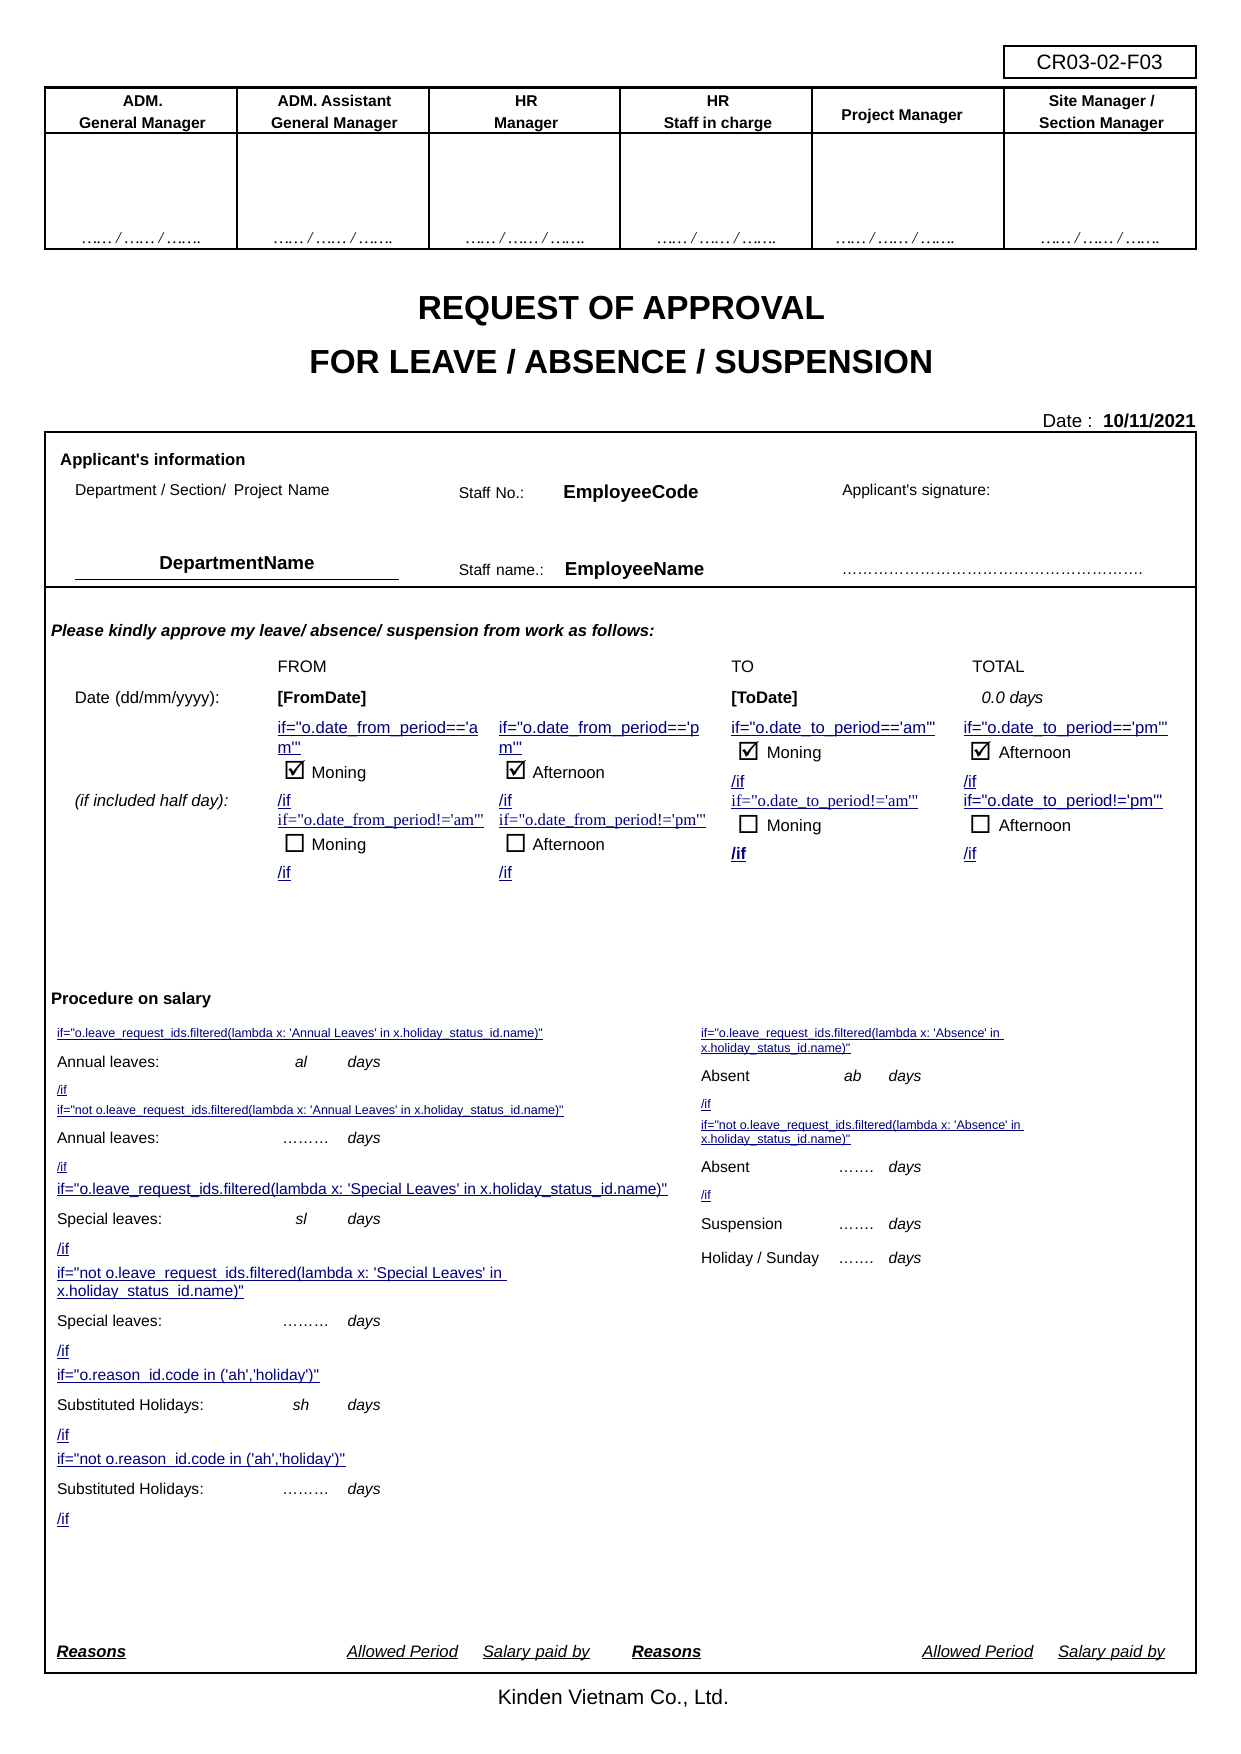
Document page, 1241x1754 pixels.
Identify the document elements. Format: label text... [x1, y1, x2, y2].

table_header HR Staff in charge [621, 89, 811, 132]
table_cell Date (dd/mm/yyyy): [51, 682, 272, 713]
table_cell [345, 1156, 692, 1177]
text Date : 10/11/2021 [817, 410, 1196, 431]
table_cell ……… [266, 1120, 344, 1156]
table_cell ……. [829, 1205, 885, 1241]
table_cell …… / …… / ……. [621, 134, 811, 248]
table_cell [46, 1014, 1195, 1540]
table_cell /if [698, 1185, 829, 1205]
table_cell days [345, 1303, 692, 1339]
table_cell if="not o.leave_request_ids.filtered(lambda x: 'Absence' in x.holiday_status_id.name)" [698, 1114, 1060, 1149]
table_cell days [885, 1205, 1060, 1241]
table_cell if="o.date_to_period=='am'" /if if="o.date_to_period!='am'" /if [726, 713, 958, 869]
table_cell [345, 1423, 692, 1447]
table_cell /if [698, 1094, 1060, 1114]
table_cell [46, 1540, 1195, 1630]
table_cell [620, 1630, 1195, 1672]
table_cell days [345, 1201, 692, 1237]
table_cell Substituted Holidays: [54, 1387, 266, 1423]
table_cell if="o.date_from_period=='am'" /if if="o.date_from_period!='am'" /if [272, 713, 493, 888]
table_header [695, 1020, 1063, 1534]
table_header Site Manager / Section Manager [1005, 89, 1195, 132]
table_cell /if [54, 1423, 266, 1447]
table_cell /if [54, 1339, 266, 1363]
table_header Moning [761, 738, 952, 772]
table_cell ……… [266, 1303, 344, 1339]
table_header Applicant's information [46, 433, 1195, 475]
table_cell …… / …… / ……. [46, 134, 236, 248]
table_cell [266, 1237, 344, 1261]
table_header  [731, 738, 761, 772]
table_header CR03-02-F03 [1005, 47, 1195, 77]
table_cell [46, 894, 1195, 984]
table_header  [499, 757, 527, 791]
table_cell al [266, 1044, 344, 1079]
table_cell days [345, 1471, 692, 1507]
table_cell 0.0 days [958, 682, 1190, 713]
table_cell [266, 1507, 344, 1531]
table_cell /if [54, 1507, 266, 1531]
table_header [51, 651, 272, 682]
table_cell [345, 1339, 692, 1363]
text FOR LEAVE / ABSENCE / SUSPENSION [290, 342, 953, 381]
table_header Allowed Period [916, 1636, 1047, 1666]
table_header DepartmentName [75, 546, 398, 579]
table_header Salary paid by [472, 1636, 620, 1666]
table_cell …… / …… / ……. [1005, 134, 1195, 248]
table_cell [FromDate] [272, 682, 493, 713]
table_cell ……. [829, 1149, 885, 1185]
table_cell [266, 1339, 344, 1363]
table_header Staff No.: EmployeeCode Staff name.: EmployeeName [429, 475, 812, 586]
table_header  [278, 829, 306, 863]
table_cell days [885, 1149, 1060, 1185]
table_cell [46, 1630, 620, 1672]
table_header Reasons [51, 1636, 341, 1666]
table_header ADM. General Manager [46, 89, 236, 132]
table_header Department / Section/ Project Name [46, 475, 428, 586]
table_header Applicant's signature: …………………………………………………. [812, 475, 1195, 586]
table_header Allowed Period [341, 1636, 472, 1666]
table_header TO [726, 651, 958, 682]
table_header  [499, 829, 527, 863]
table_cell [46, 646, 720, 894]
table_header  [963, 738, 993, 772]
table_cell days [345, 1044, 692, 1079]
table_header Moning [306, 829, 487, 863]
table_cell if="o.reason_id.code in ('ah','holiday')" [54, 1363, 692, 1387]
subtitle REQUEST OF APPROVAL [290, 288, 953, 327]
table_header Afternoon [527, 757, 708, 791]
table_cell [ToDate] [726, 682, 958, 713]
table_cell …… / …… / ……. [813, 134, 1003, 248]
table_cell /if [54, 1156, 266, 1177]
table_cell Special leaves: [54, 1303, 266, 1339]
table_header FROM [272, 651, 493, 682]
table_header Project Manager [813, 89, 1003, 132]
table_cell days [885, 1241, 1060, 1275]
table_cell Substituted Holidays: [54, 1471, 266, 1507]
table_cell if="not o.reason_id.code in ('ah','holiday')" [54, 1447, 692, 1471]
table_cell Procedure on salary [46, 984, 1195, 1014]
table_header Afternoon [993, 738, 1184, 772]
table_header Moning [761, 810, 952, 844]
table_header  [731, 810, 761, 844]
table_cell Suspension [698, 1205, 829, 1241]
table_header  [963, 810, 993, 844]
table_header Moning [306, 757, 487, 791]
table_cell Holiday / Sunday [698, 1241, 829, 1275]
table_cell /if [54, 1237, 266, 1261]
table_cell ……. [829, 1241, 885, 1275]
table_cell ……… [266, 1471, 344, 1507]
table_cell …… / …… / ……. [238, 134, 428, 248]
table_header TOTAL [958, 651, 1190, 682]
table_cell [885, 1185, 1060, 1205]
table_header if="o.leave_request_ids.filtered(lambda x: 'Annual Leaves' in x.holiday_status_id.name)" [54, 1023, 692, 1043]
table_cell [266, 1423, 344, 1447]
table_cell [266, 1156, 344, 1177]
table_cell Absent [698, 1058, 829, 1094]
table_cell ab [829, 1058, 885, 1094]
table_cell days [885, 1058, 1060, 1094]
table_cell sl [266, 1201, 344, 1237]
table_header Salary paid by [1048, 1636, 1195, 1666]
table_header [51, 1020, 695, 1534]
table_cell …… / …… / ……. [430, 134, 619, 248]
table_header [493, 651, 714, 682]
table_cell Special leaves: [54, 1201, 266, 1237]
table_header Afternoon [527, 829, 708, 863]
table_cell Annual leaves: [54, 1044, 266, 1079]
table_cell if="not o.leave_request_ids.filtered(lambda x: 'Annual Leaves' in x.holiday_status_id.name)" [54, 1100, 692, 1120]
table_header ADM. Assistant General Manager [238, 89, 428, 132]
table_header if="o.leave_request_ids.filtered(lambda x: 'Absence' in x.holiday_status_id.name)" [698, 1023, 1060, 1058]
table_cell [720, 646, 1195, 894]
table_cell [493, 682, 714, 713]
table_header Afternoon [993, 810, 1184, 844]
table_cell /if [54, 1080, 692, 1100]
table_cell [345, 1507, 692, 1531]
table_cell days [345, 1120, 692, 1156]
table_header Reasons [626, 1636, 916, 1666]
table_cell if="o.date_from_period=='pm'" /if if="o.date_from_period!='pm'" /if [493, 713, 714, 888]
table_cell Annual leaves: [54, 1120, 266, 1156]
table_cell [345, 1237, 692, 1261]
table_header Please kindly approve my leave/ absence/ suspension from work as follows: [46, 588, 1195, 646]
table_cell [829, 1185, 885, 1205]
table_cell sh [266, 1387, 344, 1423]
table_cell if="not o.leave_request_ids.filtered(lambda x: 'Special Leaves' in x.holiday_status_id.name)" [54, 1261, 692, 1303]
table_header HR Manager [430, 89, 619, 132]
table_cell (if included half day): [51, 713, 272, 888]
table_header  [278, 757, 306, 791]
table_cell if="o.leave_request_ids.filtered(lambda x: 'Special Leaves' in x.holiday_status_id.name)" [54, 1177, 692, 1201]
table_cell if="o.date_to_period=='pm'" /if if="o.date_to_period!='pm'" /if [958, 713, 1190, 869]
table_cell days [345, 1387, 692, 1423]
table_cell Absent [698, 1149, 829, 1185]
